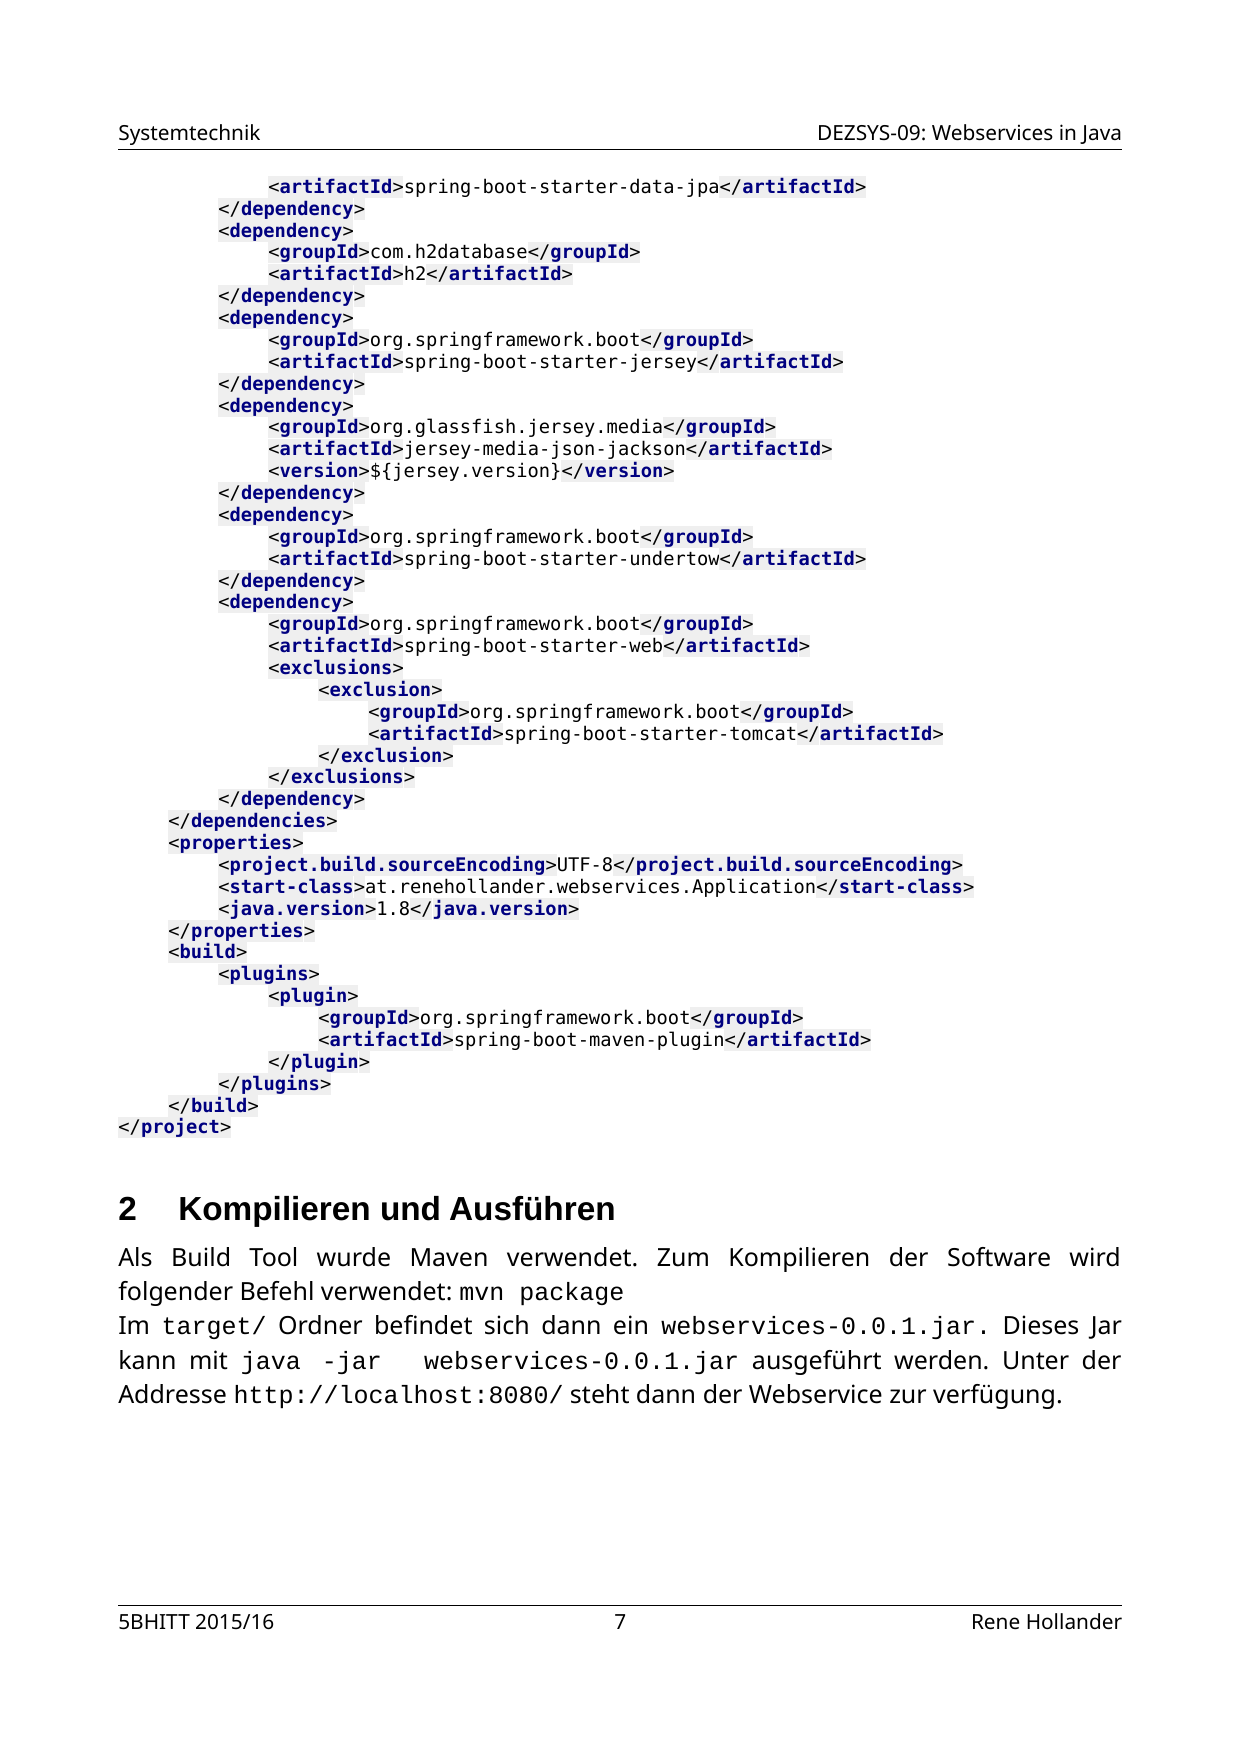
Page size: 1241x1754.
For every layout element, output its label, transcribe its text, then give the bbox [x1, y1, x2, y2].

text <version>${jersey.version}</version> [118, 460, 1122, 482]
text <project.build.sourceEncoding>UTF-8</project.build.sourceEncoding> [118, 854, 1122, 876]
text </dependency> [118, 788, 1122, 810]
text </dependency> [118, 373, 1122, 395]
text <dependency> [118, 220, 1122, 242]
text </dependency> [118, 482, 1122, 504]
text </exclusion> [118, 745, 1122, 767]
text <properties> [118, 832, 1122, 854]
text <artifactId>spring-boot-starter-undertow</artifactId> [118, 548, 1122, 570]
text </build> [118, 1095, 1122, 1117]
text <exclusion> [118, 679, 1122, 701]
text <groupId>org.springframework.boot</groupId> [118, 526, 1122, 548]
subtitle Kompilieren und Ausführen [118, 1189, 1122, 1227]
text Als Build Tool wurde Maven verwendet. Zum Kompilieren der Software wird folgender Befehl verwendet: mvn package [118, 1240, 1122, 1308]
text <java.version>1.8</java.version> [118, 898, 1122, 920]
text </properties> [118, 920, 1122, 942]
text <artifactId>spring-boot-starter-data-jpa</artifactId> [118, 176, 1122, 198]
text <dependency> [118, 307, 1122, 329]
text </dependency> [118, 285, 1122, 307]
text </plugins> [118, 1073, 1122, 1095]
text <dependency> [118, 592, 1122, 613]
text <artifactId>spring-boot-starter-web</artifactId> [118, 635, 1122, 657]
text Im target/ Ordner befindet sich dann ein webservices-0.0.1.jar. Dieses Jar kann mit java -jar webservices-0.0.1.jar ausgeführt werden. Unter der Addresse http://localhost:8080/ steht dann der Webservice zur verfügung. [118, 1308, 1122, 1411]
text <start-class>at.renehollander.webservices.Application</start-class> [118, 876, 1122, 898]
text <artifactId>spring-boot-starter-tomcat</artifactId> [118, 723, 1122, 745]
text </dependencies> [118, 810, 1122, 832]
text <artifactId>spring-boot-starter-jersey</artifactId> [118, 351, 1122, 373]
text </dependency> [118, 570, 1122, 592]
text </dependency> [118, 198, 1122, 220]
text <plugins> [118, 963, 1122, 985]
text <groupId>org.springframework.boot</groupId> [118, 701, 1122, 723]
text <groupId>org.springframework.boot</groupId> [118, 613, 1122, 635]
text <groupId>com.h2database</groupId> [118, 242, 1122, 263]
text </exclusions> [118, 767, 1122, 788]
text <artifactId>spring-boot-maven-plugin</artifactId> [118, 1029, 1122, 1051]
text <artifactId>jersey-media-json-jackson</artifactId> [118, 438, 1122, 460]
text <dependency> [118, 504, 1122, 526]
text <plugin> [118, 985, 1122, 1007]
text <dependency> [118, 395, 1122, 417]
text </project> [118, 1117, 1122, 1138]
text <exclusions> [118, 657, 1122, 679]
text <artifactId>h2</artifactId> [118, 263, 1122, 285]
text <groupId>org.springframework.boot</groupId> [118, 1007, 1122, 1029]
text </plugin> [118, 1051, 1122, 1073]
text <groupId>org.springframework.boot</groupId> [118, 329, 1122, 351]
text <groupId>org.glassfish.jersey.media</groupId> [118, 417, 1122, 438]
text <build> [118, 942, 1122, 963]
